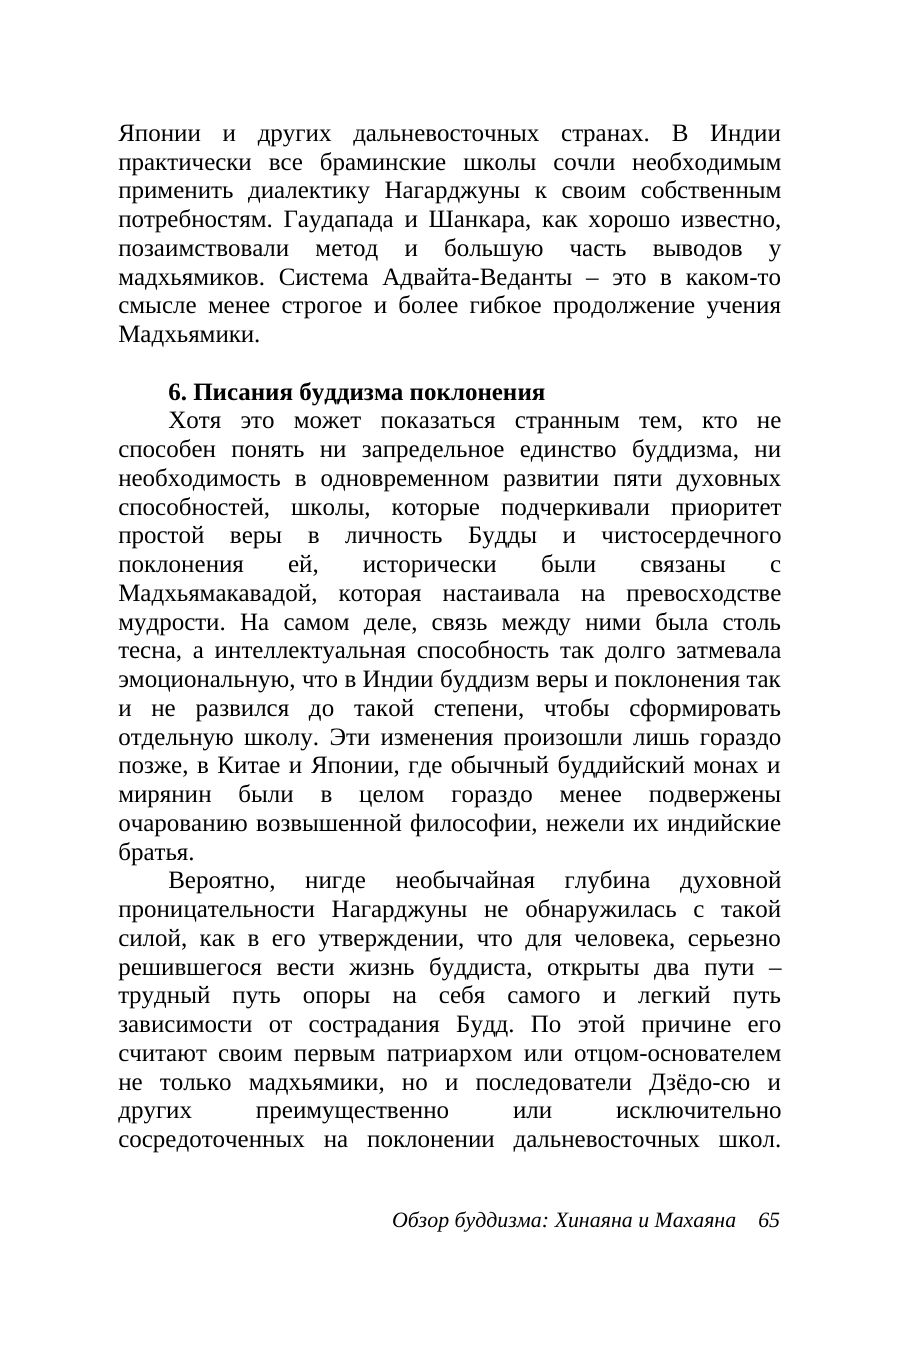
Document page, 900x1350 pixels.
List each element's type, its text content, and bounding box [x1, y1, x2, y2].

text Вероятно, нигде необычайная глубина духовной проницательности Нагарджуны не обнаружилась с такой силой, как в его утверждении, что для человека, серьезно решившегося вести жизнь буддиста, открыты два пути – трудный путь опоры на себя самого и легкий путь зависимости от сострадания Будд. По этой причине его считают своим первым патриархом или отцом-основателем не только мадхьямики, но и последователи Дзёдо-сю и других преимущественно или исключительно сосредоточенных на поклонении дальневосточных школ. [118, 866, 782, 1153]
text Хотя это может показаться странным тем, кто не способен понять ни запредельное единство буддизма, ни необходимость в одновременном развитии пяти духовных способностей, школы, которые подчеркивали приоритет простой веры в личность Будды и чистосердечного поклонения ей, исторически были связаны с Мадхьямакавадой, которая настаивала на превосходстве мудрости. На самом деле, связь между ними была столь тесна, а интеллектуальная способность так долго затмевала эмоциональную, что в Индии буддизм веры и поклонения так и не развился до такой степени, чтобы сформировать отдельную школу. Эти изменения произошли лишь гораздо позже, в Китае и Японии, где обычный буддийский монах и мирянин были в целом гораздо менее подвержены очарованию возвышенной философии, нежели их индийские братья. [118, 406, 782, 866]
text 6. Писания буддизма поклонения [118, 377, 782, 406]
text Японии и других дальневосточных странах. В Индии практически все браминские школы сочли необходимым применить диалектику Нагарджуны к своим собственным потребностям. Гаудапада и Шанкара, как хорошо известно, позаимствовали метод и большую часть выводов у мадхьямиков. Система Адвайта-Веданты – это в каком-то смысле менее строгое и более гибкое продолжение учения Мадхьямики. [118, 118, 782, 348]
